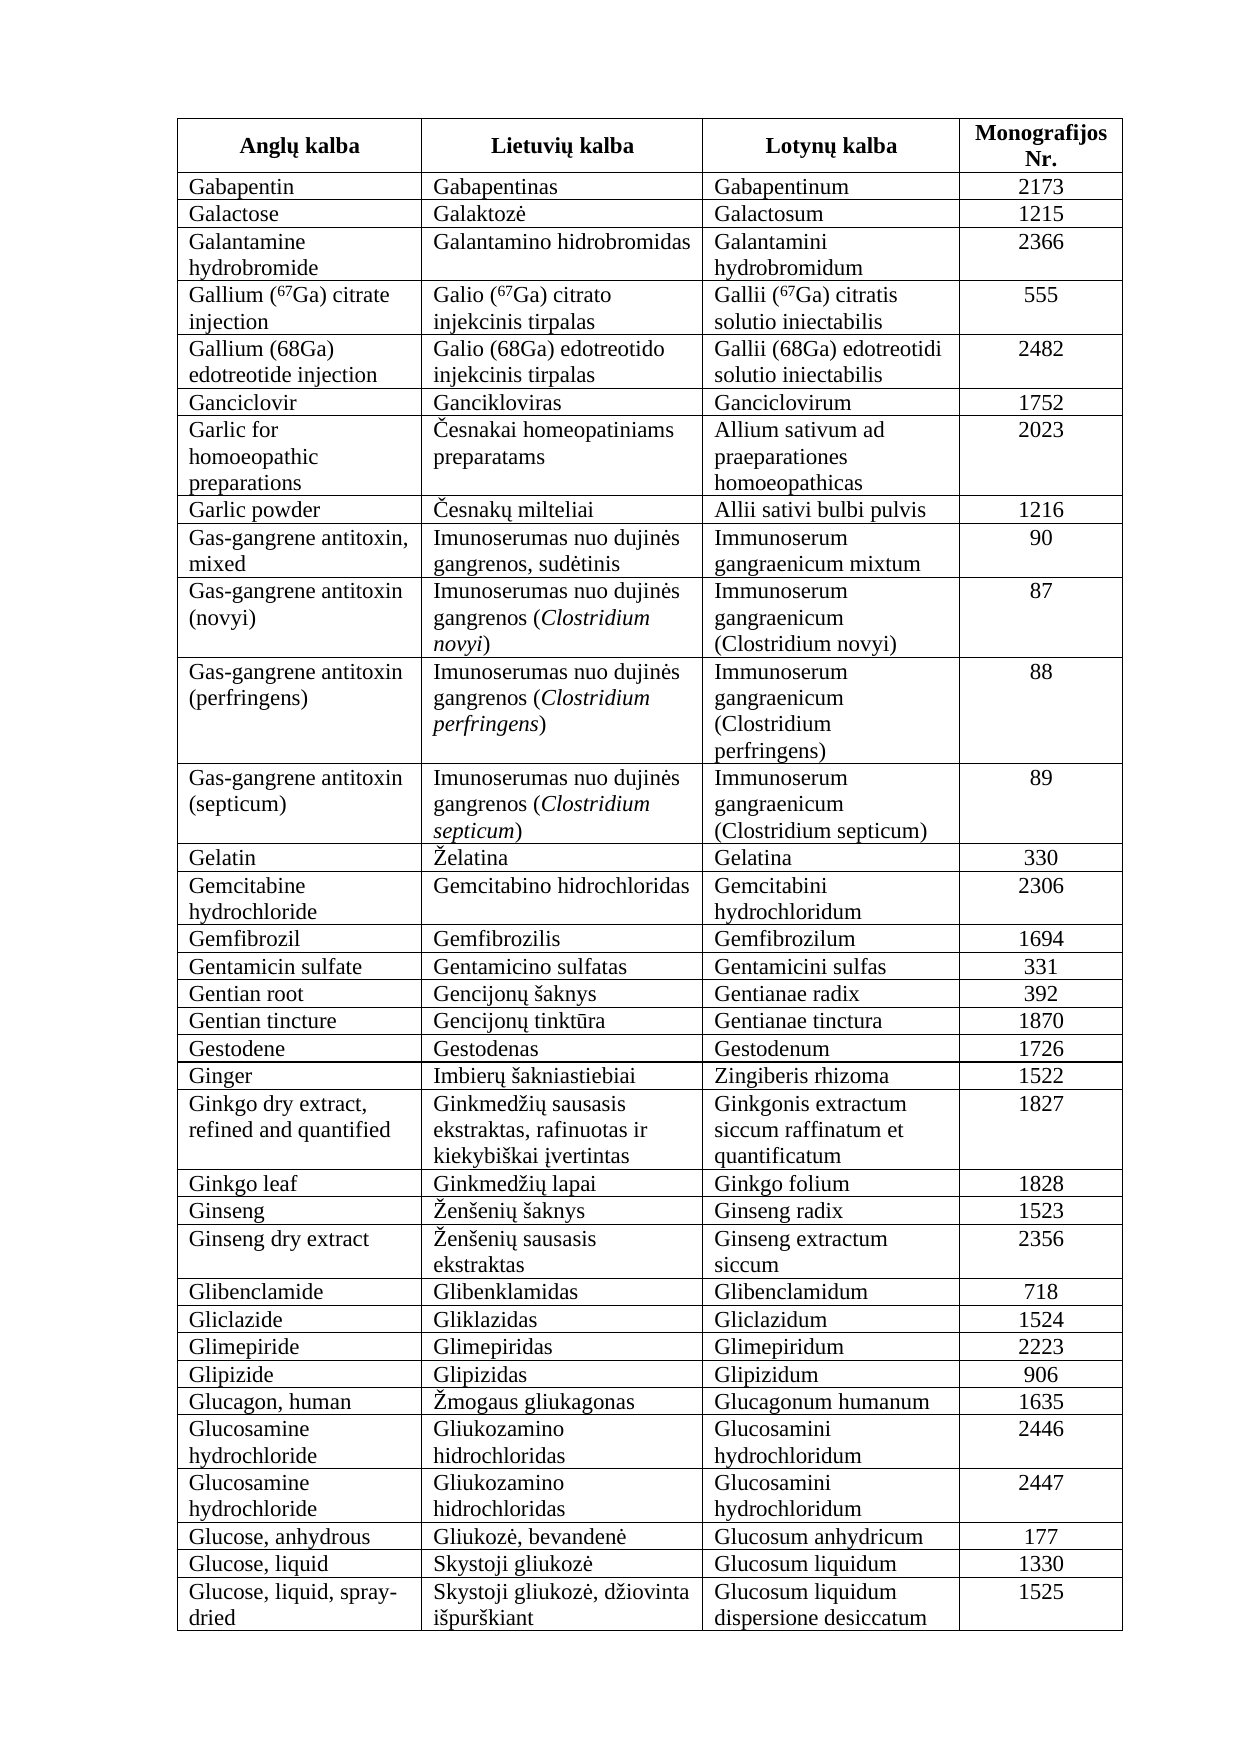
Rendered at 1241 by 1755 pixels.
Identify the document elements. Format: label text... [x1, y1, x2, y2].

table_cell Gliukozė, bevandenė [422, 1523, 702, 1549]
table_cell 1752 [960, 389, 1122, 415]
table_cell Glucose, liquid, spray-dried [178, 1578, 421, 1630]
table_cell 1523 [960, 1197, 1122, 1224]
table_cell Garlic for homoeopathic preparations [178, 416, 421, 495]
table_cell 1870 [960, 1008, 1122, 1034]
table_cell 1215 [960, 200, 1122, 227]
table_cell Imunoserumas nuo dujinės gangrenos (Clostridium septicum) [422, 764, 702, 843]
table_cell Glipizidum [703, 1361, 959, 1387]
table_cell Gas-gangrene antitoxin (perfringens) [178, 658, 421, 763]
table_cell Gliukozamino hidrochloridas [422, 1415, 702, 1468]
table_cell Galantamini hydrobromidum [703, 228, 959, 280]
table_cell Ganciclovirum [703, 389, 959, 415]
table_cell Glucose, liquid [178, 1550, 421, 1577]
table_cell Gentianae radix [703, 980, 959, 1007]
table_cell Galactose [178, 200, 421, 227]
table_cell 1524 [960, 1306, 1122, 1332]
table_cell Galio (68Ga) edotreotido injekcinis tirpalas [422, 335, 702, 388]
table_cell Gallium (67Ga) citrate injection [178, 281, 421, 334]
table_cell 89 [960, 764, 1122, 843]
table_cell Gemcitabine hydrochloride [178, 872, 421, 924]
table_cell 1694 [960, 925, 1122, 952]
table_cell 177 [960, 1523, 1122, 1549]
table_cell Gentianae tinctura [703, 1008, 959, 1034]
table_cell 555 [960, 281, 1122, 334]
table_cell Ženšenių sausasis ekstraktas [422, 1225, 702, 1277]
table_cell Gestodenas [422, 1035, 702, 1061]
table_cell Imunoserumas nuo dujinės gangrenos, sudėtinis [422, 524, 702, 577]
table_cell 2173 [960, 173, 1122, 199]
table_cell 1726 [960, 1035, 1122, 1061]
table_cell 330 [960, 844, 1122, 871]
table_cell Imunoserumas nuo dujinės gangrenos (Clostridium novyi) [422, 578, 702, 657]
table_cell Glipizidas [422, 1361, 702, 1387]
table_cell Ginkmedžių lapai [422, 1170, 702, 1196]
table_cell Gas-gangrene antitoxin, mixed [178, 524, 421, 577]
table_cell 1330 [960, 1550, 1122, 1577]
table_cell 2223 [960, 1333, 1122, 1359]
table_cell Gentian root [178, 980, 421, 1007]
table_cell Gabapentinas [422, 173, 702, 199]
table_cell Gliclazidum [703, 1306, 959, 1332]
table_cell Skystoji gliukozė, džiovinta išpurškiant [422, 1578, 702, 1630]
table_cell Gemfibrozilum [703, 925, 959, 952]
table_cell 1635 [960, 1388, 1122, 1414]
table_cell 2482 [960, 335, 1122, 388]
table_cell Gemcitabini hydrochloridum [703, 872, 959, 924]
table_cell Immunoserum gangraenicum (Clostridium perfringens) [703, 658, 959, 763]
table_cell Gentamicino sulfatas [422, 953, 702, 979]
table_cell 1216 [960, 496, 1122, 523]
table_cell Ginkgonis extractum siccum raffinatum et quantificatum [703, 1090, 959, 1169]
table_cell Glucosum liquidum [703, 1550, 959, 1577]
table_header Monografijos Nr. [960, 119, 1122, 172]
table_cell Gelatin [178, 844, 421, 871]
table_cell Gelatina [703, 844, 959, 871]
table_cell 906 [960, 1361, 1122, 1387]
table_cell 331 [960, 953, 1122, 979]
table_cell Gabapentinum [703, 173, 959, 199]
table_cell Ginseng radix [703, 1197, 959, 1224]
table_cell 2356 [960, 1225, 1122, 1277]
table_cell Glucosum anhydricum [703, 1523, 959, 1549]
table_cell Galio (67Ga) citrato injekcinis tirpalas [422, 281, 702, 334]
table_cell Gallii (68Ga) edotreotidi solutio iniectabilis [703, 335, 959, 388]
table_cell Glucosamine hydrochloride [178, 1469, 421, 1522]
table_cell 2023 [960, 416, 1122, 495]
table_cell Glucosamine hydrochloride [178, 1415, 421, 1468]
table_cell Gemfibrozilis [422, 925, 702, 952]
table_cell 2306 [960, 872, 1122, 924]
table_cell Ginseng extractum siccum [703, 1225, 959, 1277]
table_cell 718 [960, 1279, 1122, 1305]
table_cell Allii sativi bulbi pulvis [703, 496, 959, 523]
table_cell Gabapentin [178, 173, 421, 199]
table_cell 90 [960, 524, 1122, 577]
table_cell Garlic powder [178, 496, 421, 523]
table_cell Želatina [422, 844, 702, 871]
table_cell Gemfibrozil [178, 925, 421, 952]
table_cell Imbierų šakniastiebiai [422, 1063, 702, 1089]
table_cell 2446 [960, 1415, 1122, 1468]
table_cell Ganciclovir [178, 389, 421, 415]
table_cell Galactosum [703, 200, 959, 227]
table_cell 1525 [960, 1578, 1122, 1630]
table_cell Immunoserum gangraenicum mixtum [703, 524, 959, 577]
table_cell 392 [960, 980, 1122, 1007]
table_cell Immunoserum gangraenicum (Clostridium novyi) [703, 578, 959, 657]
table_cell Glucosum liquidum dispersione desiccatum [703, 1578, 959, 1630]
table_cell Gencijonų tinktūra [422, 1008, 702, 1034]
table_header Anglų kalba [178, 119, 421, 172]
table_cell Gas-gangrene antitoxin (septicum) [178, 764, 421, 843]
table_cell Gestodenum [703, 1035, 959, 1061]
table_cell 1522 [960, 1063, 1122, 1089]
table_cell Glimepiridas [422, 1333, 702, 1359]
table_cell 1827 [960, 1090, 1122, 1169]
table_cell Galantamine hydrobromide [178, 228, 421, 280]
table_cell 2366 [960, 228, 1122, 280]
table_cell Gentian tincture [178, 1008, 421, 1034]
table_cell Glibenklamidas [422, 1279, 702, 1305]
table_cell Immunoserum gangraenicum (Clostridium septicum) [703, 764, 959, 843]
table_cell Glibenclamidum [703, 1279, 959, 1305]
table_cell Gencijonų šaknys [422, 980, 702, 1007]
table_cell Gas-gangrene antitoxin (novyi) [178, 578, 421, 657]
table_cell Ženšenių šaknys [422, 1197, 702, 1224]
table_cell Glucosamini hydrochloridum [703, 1415, 959, 1468]
table_cell Allium sativum ad praeparationes homoeopathicas [703, 416, 959, 495]
table_cell Žmogaus gliukagonas [422, 1388, 702, 1414]
table_cell Galaktozė [422, 200, 702, 227]
table_cell Galantamino hidrobromidas [422, 228, 702, 280]
table_cell Gestodene [178, 1035, 421, 1061]
table_cell Gallium (68Ga) edotreotide injection [178, 335, 421, 388]
table_cell Ginkgo leaf [178, 1170, 421, 1196]
table_cell Gentamicini sulfas [703, 953, 959, 979]
table_cell Gancikloviras [422, 389, 702, 415]
table_cell Gallii (67Ga) citratis solutio iniectabilis [703, 281, 959, 334]
table_cell Glibenclamide [178, 1279, 421, 1305]
table_cell 87 [960, 578, 1122, 657]
table_cell Glucagonum humanum [703, 1388, 959, 1414]
table_cell Gliclazide [178, 1306, 421, 1332]
table_cell Česnakai homeopatiniams preparatams [422, 416, 702, 495]
table_cell Glimepiridum [703, 1333, 959, 1359]
table_cell Ginseng dry extract [178, 1225, 421, 1277]
table_cell Gliklazidas [422, 1306, 702, 1332]
table_cell Zingiberis rhizoma [703, 1063, 959, 1089]
table_cell Ginkmedžių sausasis ekstraktas, rafinuotas ir kiekybiškai įvertintas [422, 1090, 702, 1169]
table_cell Gentamicin sulfate [178, 953, 421, 979]
table_cell 2447 [960, 1469, 1122, 1522]
table_cell Glipizide [178, 1361, 421, 1387]
table_cell Ginger [178, 1063, 421, 1089]
table_cell Česnakų milteliai [422, 496, 702, 523]
table_cell Glimepiride [178, 1333, 421, 1359]
table_cell Ginkgo dry extract, refined and quantified [178, 1090, 421, 1169]
table_cell Gemcitabino hidrochloridas [422, 872, 702, 924]
table_cell 1828 [960, 1170, 1122, 1196]
table_cell Ginseng [178, 1197, 421, 1224]
table_cell Glucose, anhydrous [178, 1523, 421, 1549]
table_cell Glucosamini hydrochloridum [703, 1469, 959, 1522]
table_header Lietuvių kalba [422, 119, 702, 172]
table_cell Skystoji gliukozė [422, 1550, 702, 1577]
table_header Lotynų kalba [703, 119, 959, 172]
table_cell Gliukozamino hidrochloridas [422, 1469, 702, 1522]
table_cell Glucagon, human [178, 1388, 421, 1414]
table_cell Imunoserumas nuo dujinės gangrenos (Clostridium perfringens) [422, 658, 702, 763]
table_cell 88 [960, 658, 1122, 763]
table_cell Ginkgo folium [703, 1170, 959, 1196]
